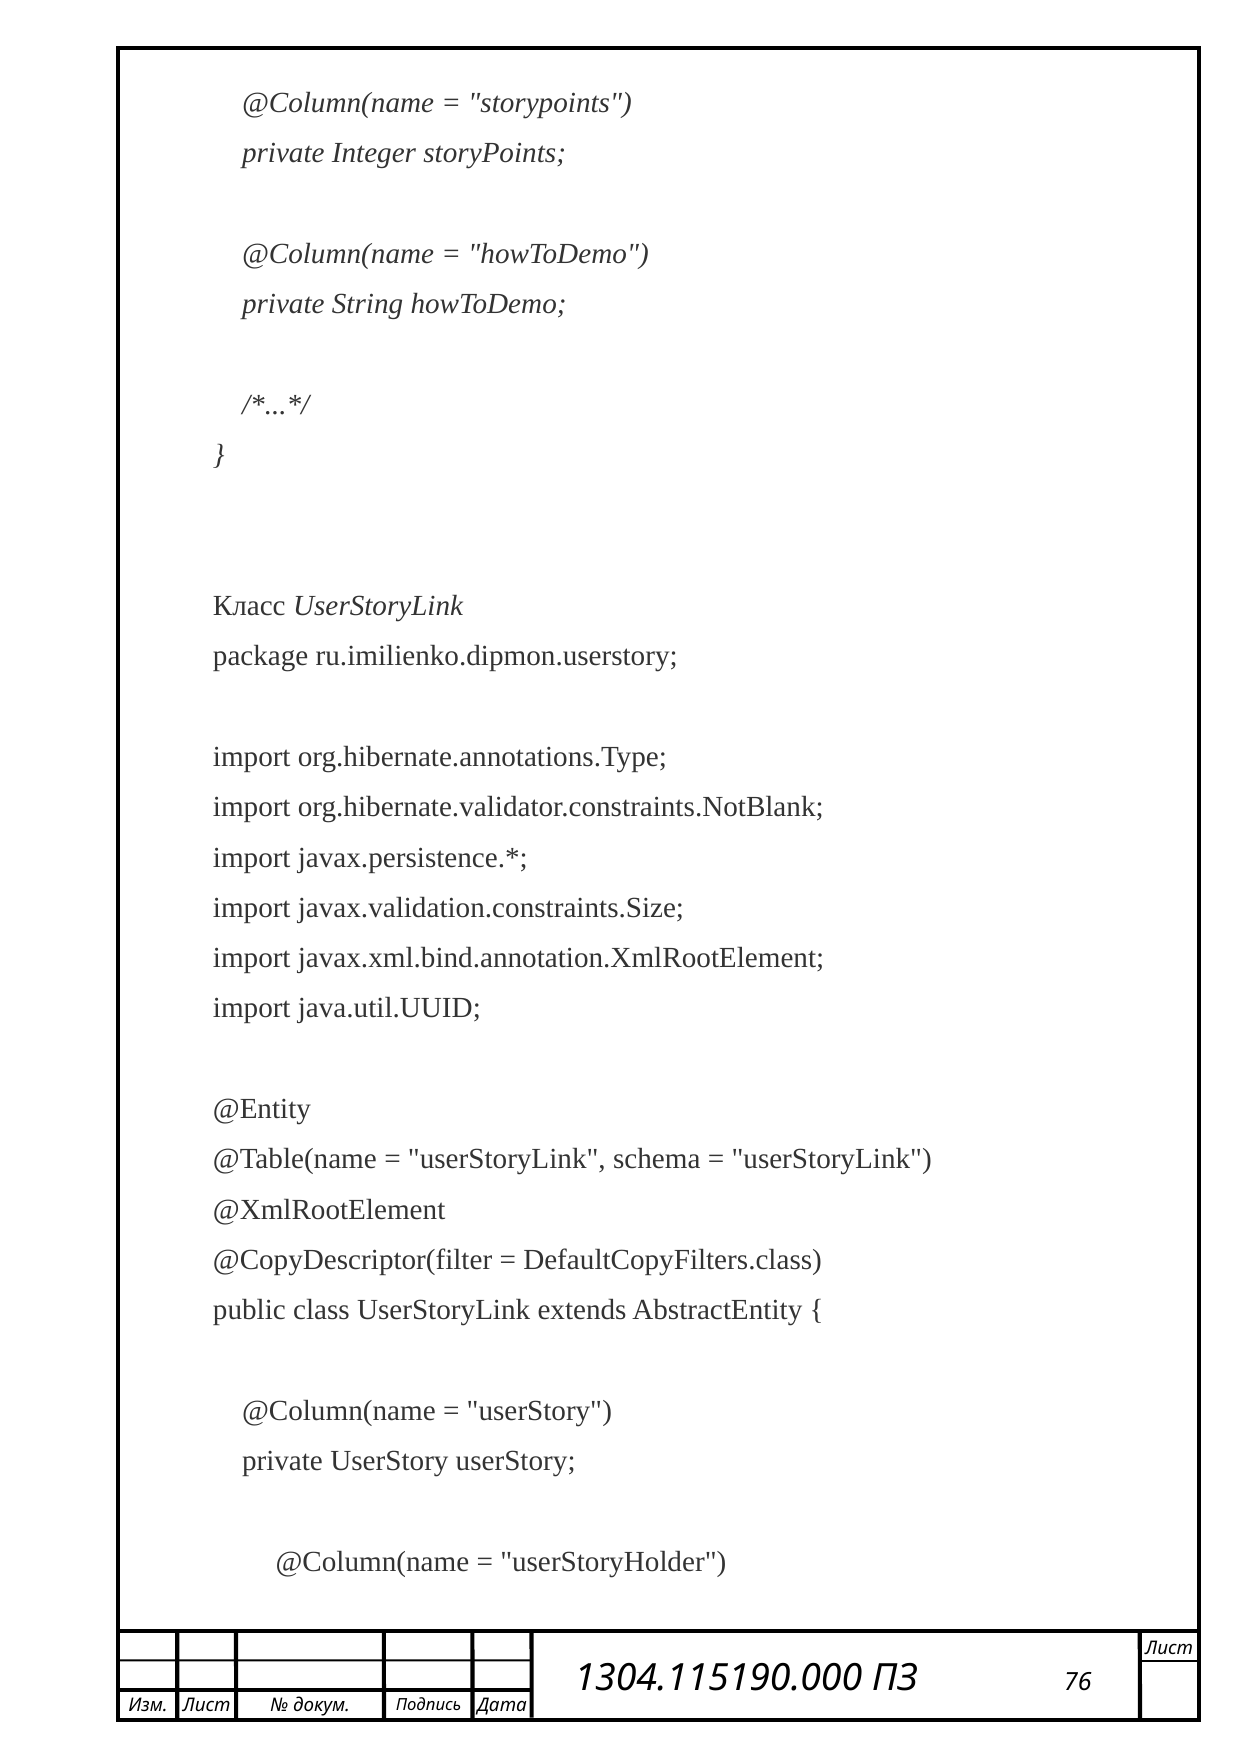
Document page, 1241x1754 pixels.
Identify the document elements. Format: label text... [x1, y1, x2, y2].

text import javax.persistence.*; [136, 840, 1181, 873]
text import org.hibernate.validator.constraints.NotBlank; [136, 789, 1181, 823]
text @Entity [136, 1091, 1181, 1125]
text import javax.xml.bind.annotation.XmlRootElement; [136, 940, 1181, 974]
text /*...*/ [136, 387, 1181, 420]
text import java.util.UUID; [136, 991, 1181, 1024]
text private UserStory userStory; [136, 1443, 1181, 1477]
text package ru.imilienko.dipmon.userstory; [136, 638, 1181, 672]
text import javax.validation.constraints.Size; [136, 890, 1181, 923]
text @Column(name = "howToDemo") [136, 236, 1181, 269]
text private Integer storyPoints; [136, 135, 1181, 169]
text } [136, 437, 1181, 471]
text @CopyDescriptor(filter = DefaultCopyFilters.class) [136, 1242, 1181, 1276]
text @Column(name = "storypoints") [136, 85, 1181, 118]
text Класс UserStoryLink [136, 588, 1181, 622]
text import org.hibernate.annotations.Type; [136, 739, 1181, 773]
text private String howToDemo; [136, 286, 1181, 320]
text @Column(name = "userStory") [136, 1393, 1181, 1427]
text @XmlRootElement [136, 1192, 1181, 1225]
text @Column(name = "userStoryHolder") [136, 1544, 1181, 1578]
text @Table(name = "userStoryLink", schema = "userStoryLink") [136, 1142, 1181, 1175]
text public class UserStoryLink extends AbstractEntity { [136, 1292, 1181, 1326]
